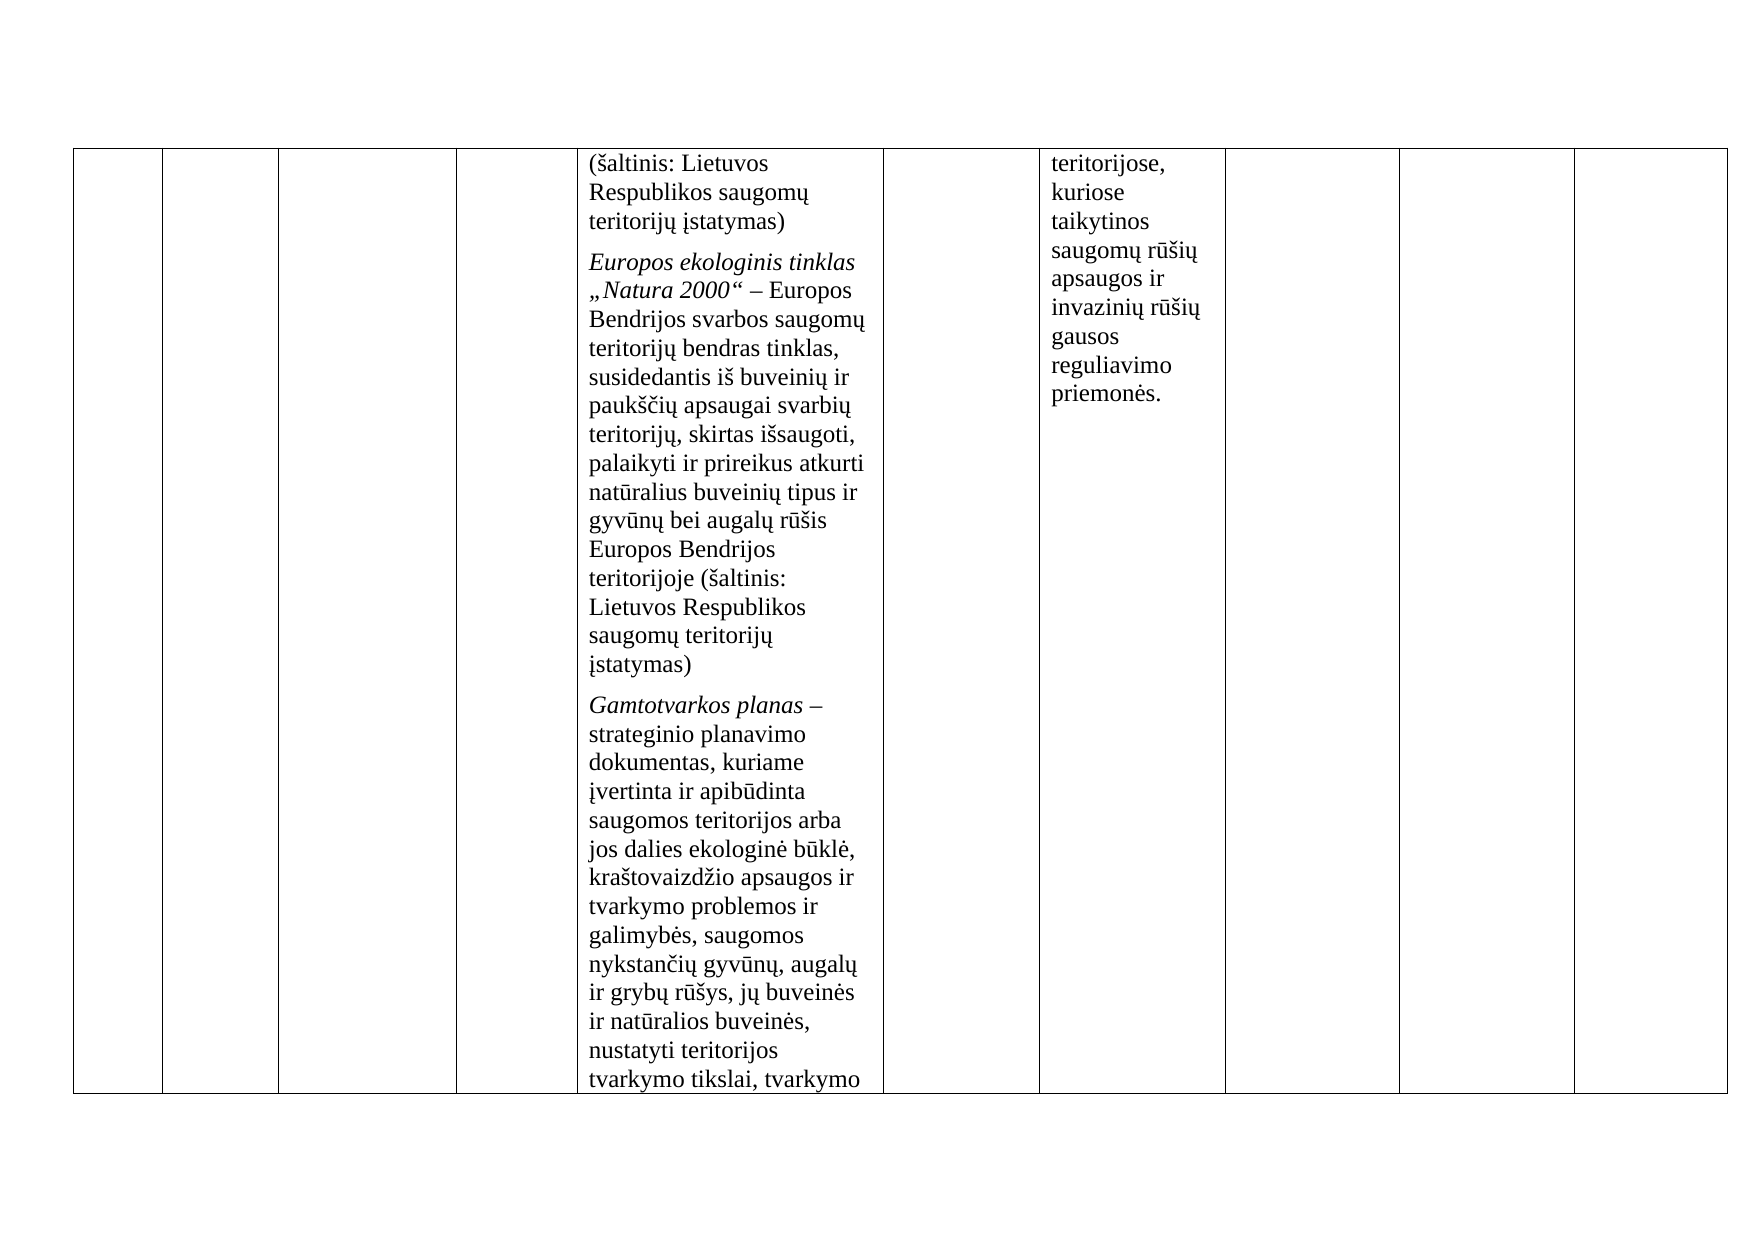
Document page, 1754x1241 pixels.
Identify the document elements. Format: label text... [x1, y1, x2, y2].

table_cell teritorijose, kuriose taikytinos saugomų rūšių apsaugos ir invazinių rūšių gausos reguliavimo priemonės. [1040, 149, 1225, 1092]
table_cell [1400, 149, 1574, 1092]
table_cell [74, 149, 162, 1092]
table_cell [163, 149, 278, 1092]
table_cell [279, 149, 456, 1092]
table_cell (šaltinis: Lietuvos Respublikos saugomų teritorijų įstatymas) Europos ekologinis tinklas „Natura 2000“ – Europos Bendrijos svarbos saugomų teritorijų bendras tinklas, susidedantis iš buveinių ir paukščių apsaugai svarbių teritorijų, skirtas išsaugoti, palaikyti ir prireikus atkurti natūralius buveinių tipus ir gyvūnų bei augalų rūšis Europos Bendrijos teritorijoje (šaltinis: Lietuvos Respublikos saugomų teritorijų įstatymas) Gamtotvarkos planas – strateginio planavimo dokumentas, kuriame įvertinta ir apibūdinta saugomos teritorijos arba jos dalies ekologinė būklė, kraštovaizdžio apsaugos ir tvarkymo problemos ir galimybės, saugomos nykstančių gyvūnų, augalų ir grybų rūšys, jų buveinės ir natūralios buveinės, nustatyti teritorijos tvarkymo tikslai, tvarkymo [578, 149, 883, 1092]
table_cell [884, 149, 1039, 1092]
table_cell [1575, 149, 1727, 1092]
table_cell [1226, 149, 1399, 1092]
table_cell [457, 149, 577, 1092]
